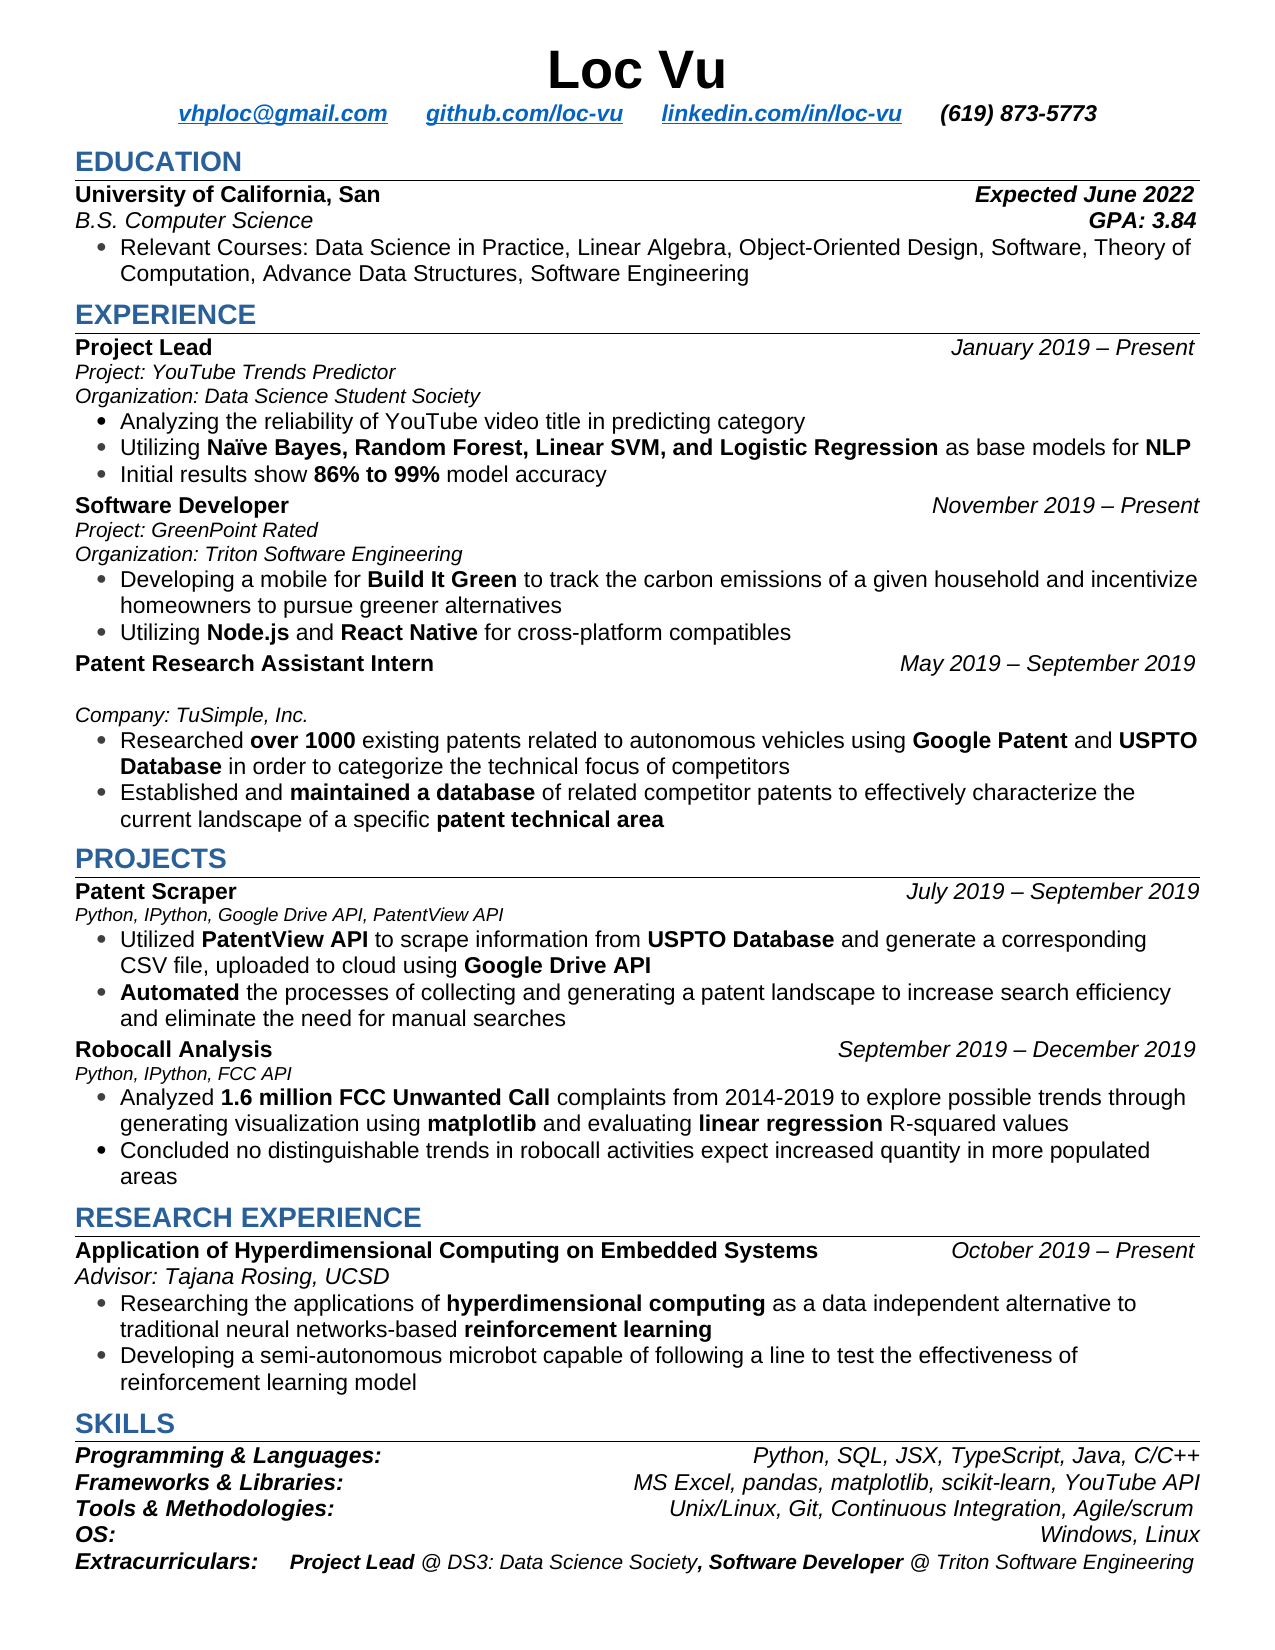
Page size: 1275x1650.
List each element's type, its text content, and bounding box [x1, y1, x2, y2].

list Initial results show 86% to 99% model accuracy [97, 461, 1200, 487]
list Relevant Courses: Data Science in Practice, Linear Algebra, Object-Oriented Design, Software, Theory of Computation, Advance Data Structures, Software Engineering [97, 233, 1200, 286]
list Established and maintained a database of related competitor patents to effectively characterize the current landscape of a specific patent technical area [97, 779, 1200, 832]
list Tools & Methodologies: Unix/Linux, Git, Continuous Integration, Agile/scrum [75, 1495, 1200, 1521]
list Frameworks & Libraries: MS Excel, pandas, matplotlib, scikit-learn, YouTube API [75, 1469, 1200, 1495]
list EDUCATION [75, 145, 1200, 180]
list Python, IPython, FCC API [75, 1062, 1200, 1084]
list Company: TuSimple, Inc. [75, 703, 1200, 727]
list Organization: Triton Software Engineering [75, 542, 1200, 566]
text Loc Vu [75, 37, 1200, 100]
list Application of Hyperdimensional Computing on Embedded Systems October 2019 – Present [75, 1237, 1200, 1263]
list Analyzing the reliability of YouTube video title in predicting category [97, 408, 1200, 434]
list Analyzed 1.6 million FCC Unwanted Call complaints from 2014-2019 to explore possible trends through generating visualization using matplotlib and evaluating linear regression R-squared values [97, 1084, 1200, 1137]
list Advisor: Tajana Rosing, UCSD [75, 1263, 1200, 1289]
list Concluded no distinguishable trends in robocall activities expect increased quantity in more populated areas [97, 1137, 1200, 1189]
list OS: Windows, Linux [75, 1521, 1200, 1548]
list Utilizing Node.js and React Native for cross-platform compatibles [97, 619, 1200, 645]
list Researched over 1000 existing patents related to autonomous vehicles using Google Patent and USPTO Database in order to categorize the technical focus of competitors [97, 727, 1200, 779]
list Python, IPython, Google Drive API, PatentView API [75, 904, 1200, 926]
list Patent Research Assistant Intern May 2019 – September 2019 [75, 650, 1200, 703]
list Project Lead January 2019 – Present [75, 334, 1200, 360]
list Programming & Languages: Python, SQL, JSX, TypeScript, Java, C/C++ [75, 1442, 1200, 1469]
list Researching the applications of hyperdimensional computing as a data independent alternative to traditional neural networks-based reinforcement learning [97, 1289, 1200, 1342]
list Automated the processes of collecting and generating a patent landscape to increase search efficiency and eliminate the need for manual searches [97, 978, 1200, 1031]
list SKILLS [75, 1407, 1200, 1441]
list Utilized PatentView API to scrape information from USPTO Database and generate a corresponding CSV file, uploaded to cloud using Google Drive API [97, 926, 1200, 978]
list Patent Scraper July 2019 – September 2019 [75, 878, 1200, 904]
list Developing a semi-autonomous microbot capable of following a line to test the effectiveness of reinforcement learning model [97, 1342, 1200, 1395]
list Robocall Analysis September 2019 – December 2019 [75, 1036, 1200, 1062]
list Project: YouTube Trends Predictor [75, 360, 1200, 384]
list Extracurriculars: Project Lead @ DS3: Data Science Society, Software Developer @ Triton Software Engineering [75, 1548, 1200, 1574]
list RESEARCH EXPERIENCE [75, 1201, 1200, 1236]
list Software Developer November 2019 – Present [75, 492, 1200, 518]
list Project: GreenPoint Rated [75, 518, 1200, 542]
list PROJECTS [75, 842, 1200, 877]
list Organization: Data Science Student Society [75, 384, 1200, 408]
list EXPERIENCE [75, 298, 1200, 333]
list Developing a mobile for Build It Green to track the carbon emissions of a given household and incentivize homeowners to pursue greener alternatives [97, 566, 1200, 619]
text vhploc@gmail.com github.com/loc-vu linkedin.com/in/loc-vu (619) 873-5773 [75, 100, 1200, 126]
list B.S. Computer Science GPA: 3.84 [75, 207, 1200, 233]
list Utilizing Naïve Bayes, Random Forest, Linear SVM, and Logistic Regression as base models for NLP [97, 434, 1200, 461]
list University of California, San Expected June 2022 [75, 181, 1200, 207]
